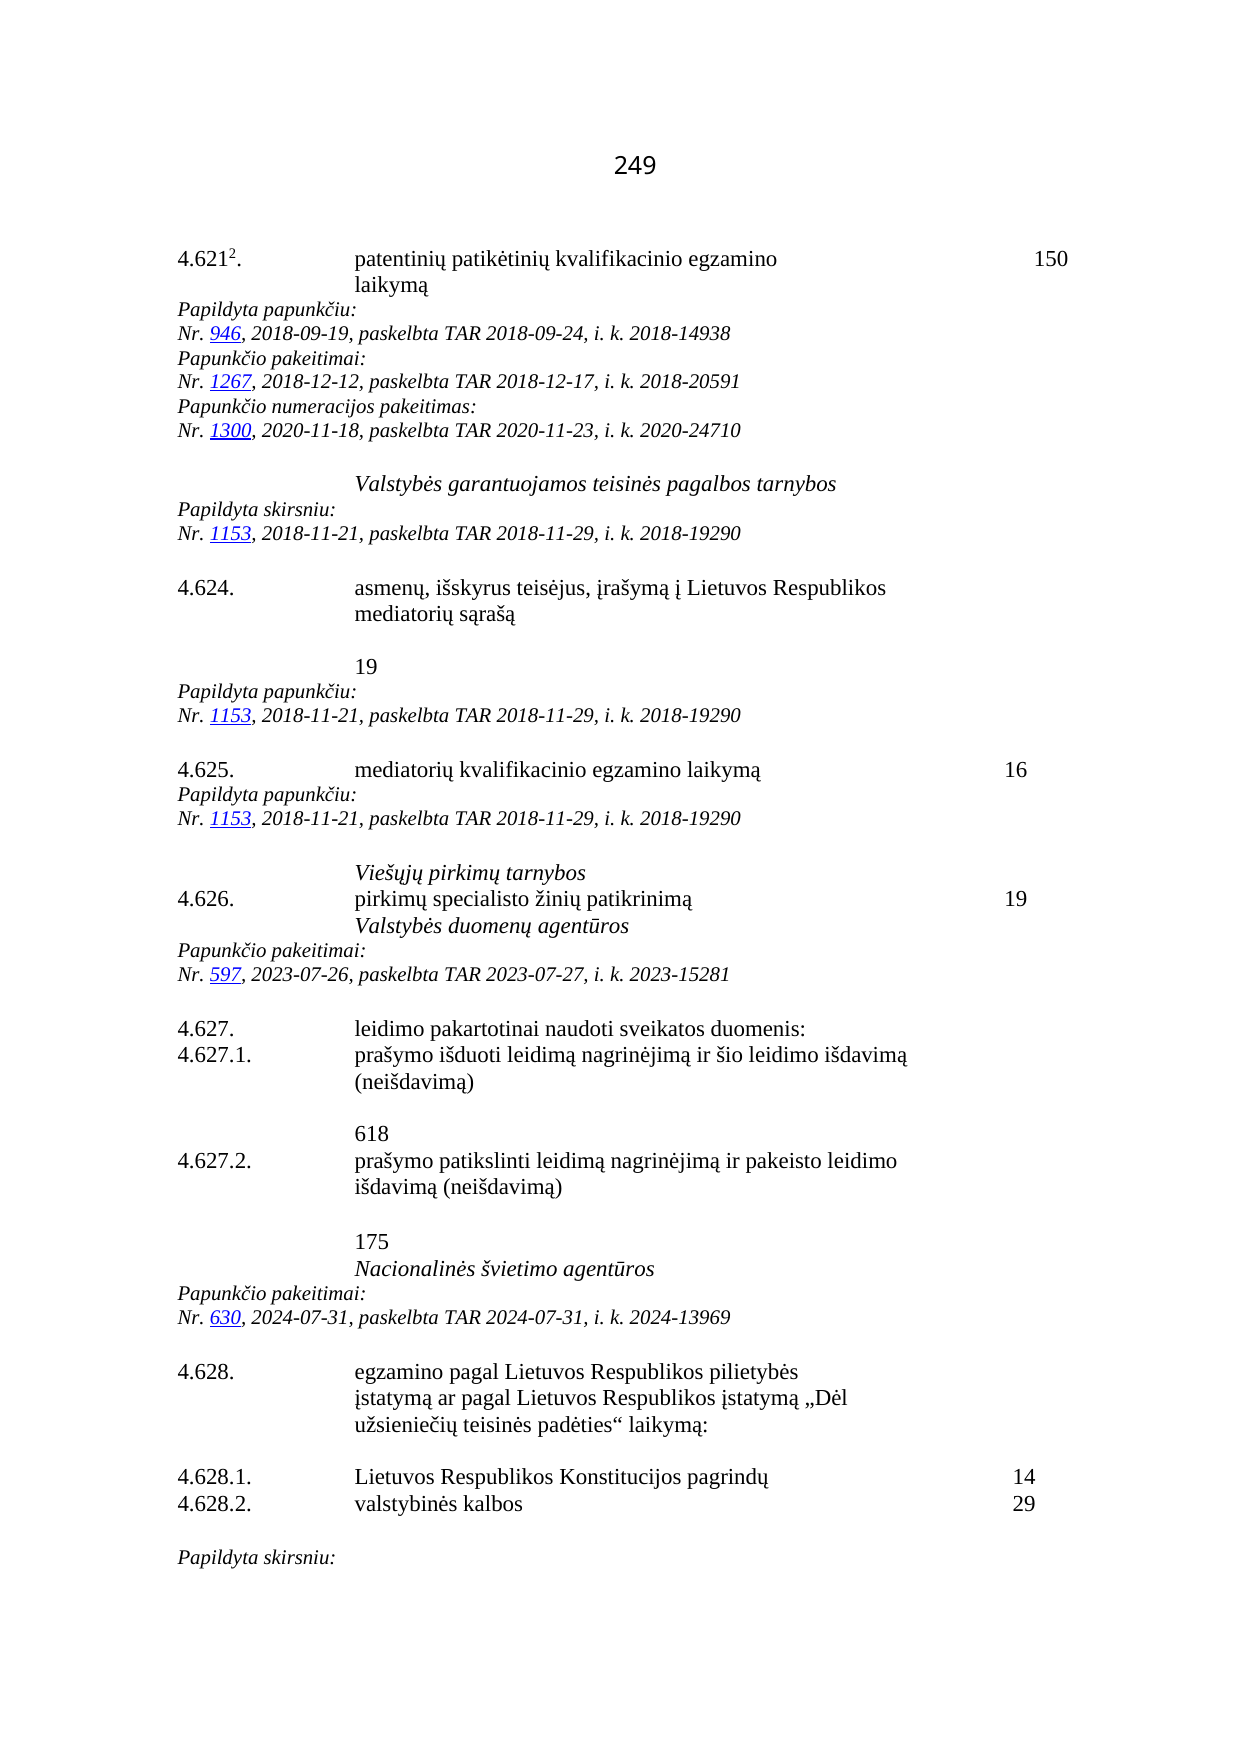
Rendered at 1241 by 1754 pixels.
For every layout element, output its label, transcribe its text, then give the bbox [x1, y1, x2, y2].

text 4.628. egzamino pagal Lietuvos Respublikos pilietybės įstatymą ar pagal Lietuvos Respublikos įstatymą „Dėl užsieniečių teisinės padėties“ laikymą: [177, 1358, 856, 1463]
text Papildyta papunkčiu: [177, 297, 1092, 321]
text Nr. 1300, 2020-11-18, paskelbta TAR 2020-11-23, i. k. 2020-24710 [177, 418, 1092, 442]
text 4.628.1. Lietuvos Respublikos Konstitucijos pagrindų 14 [177, 1463, 1092, 1490]
text Valstybės duomenų agentūros [177, 912, 1092, 938]
text 4.627.1. prašymo išduoti leidimą nagrinėjimą ir šio leidimo išdavimą (neišdavimą) 618 [177, 1041, 945, 1147]
text Valstybės garantuojamos teisinės pagalbos tarnybos [354, 470, 1092, 497]
text Nr. 597, 2023-07-26, paskelbta TAR 2023-07-27, i. k. 2023-15281 [177, 962, 1092, 986]
text 4.624. asmenų, išskyrus teisėjus, įrašymą į Lietuvos Respublikos mediatorių sąrašą 19 [177, 574, 915, 679]
text Papildyta papunkčiu: [177, 679, 1092, 703]
text Nr. 1267, 2018-12-12, paskelbta TAR 2018-12-17, i. k. 2018-20591 [177, 369, 1092, 393]
text Papunkčio numeracijos pakeitimas: [177, 393, 1092, 418]
text 4.628.2. valstybinės kalbos 29 [177, 1490, 1092, 1516]
text laikymą [177, 271, 856, 297]
text Nr. 1153, 2018-11-21, paskelbta TAR 2018-11-29, i. k. 2018-19290 [177, 521, 1092, 545]
text 4.6212. patentinių patikėtinių kvalifikacinio egzamino 150 [177, 244, 1092, 271]
text Papunkčio pakeitimai: [177, 1281, 1092, 1305]
text Nacionalinės švietimo agentūros [177, 1255, 945, 1281]
text 4.627.2. prašymo patikslinti leidimą nagrinėjimą ir pakeisto leidimo išdavimą (neišdavimą) 175 [177, 1147, 945, 1255]
text 4.626. pirkimų specialisto žinių patikrinimą 19 [177, 886, 1092, 912]
text Viešųjų pirkimų tarnybos [354, 859, 945, 886]
text Nr. 630, 2024-07-31, paskelbta TAR 2024-07-31, i. k. 2024-13969 [177, 1305, 1092, 1329]
text Papildyta skirsniu: [177, 497, 1092, 521]
text Papildyta skirsniu: [177, 1545, 1092, 1569]
text 4.627. leidimo pakartotinai naudoti sveikatos duomenis: [177, 1015, 1092, 1041]
text Papildyta papunkčiu: [177, 782, 1092, 806]
text Papunkčio pakeitimai: [177, 345, 1092, 369]
text Nr. 1153, 2018-11-21, paskelbta TAR 2018-11-29, i. k. 2018-19290 [177, 703, 1092, 727]
text Papunkčio pakeitimai: [177, 938, 1092, 962]
text 4.625. mediatorių kvalifikacinio egzamino laikymą 16 [177, 756, 1092, 782]
text Nr. 946, 2018-09-19, paskelbta TAR 2018-09-24, i. k. 2018-14938 [177, 321, 1092, 345]
text Nr. 1153, 2018-11-21, paskelbta TAR 2018-11-29, i. k. 2018-19290 [177, 806, 1092, 830]
